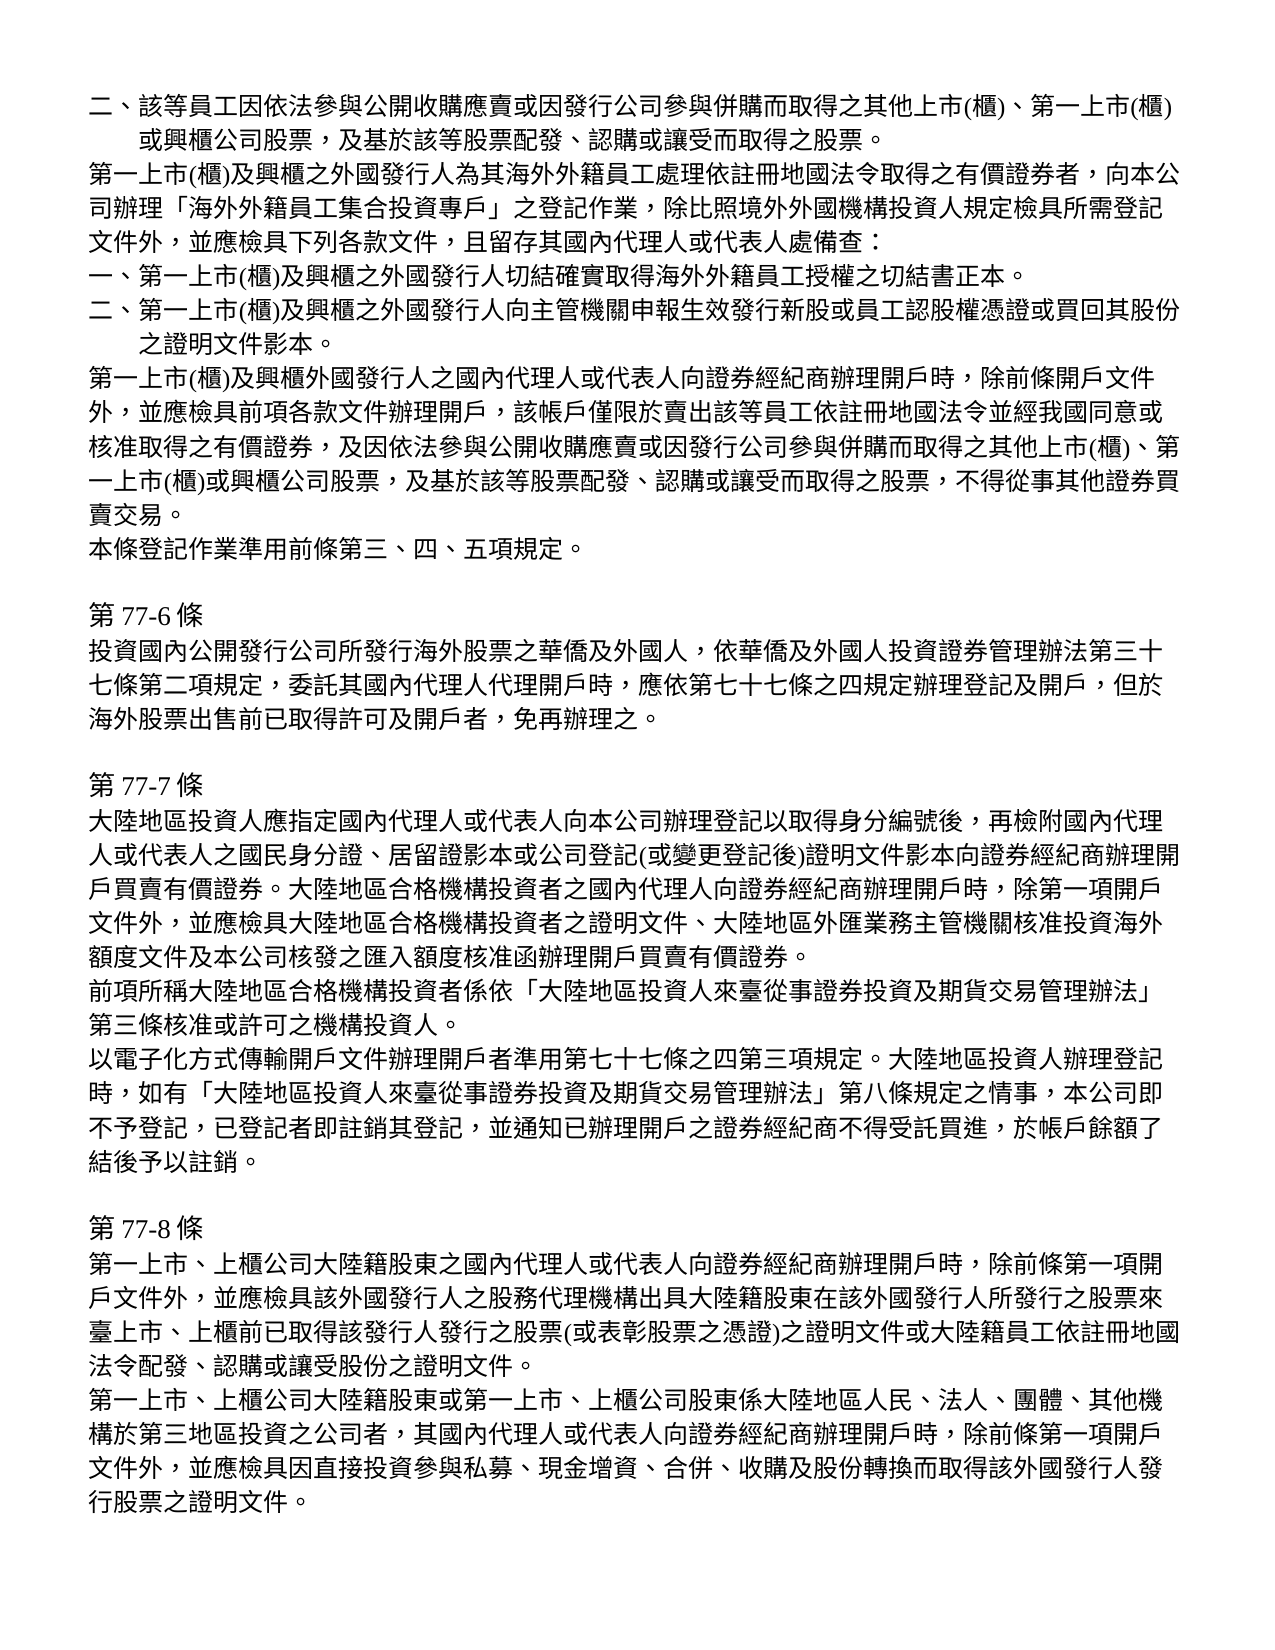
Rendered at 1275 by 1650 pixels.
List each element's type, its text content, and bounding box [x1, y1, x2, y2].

text 第一上市、上櫃公司大陸籍股東或第一上市、上櫃公司股東係大陸地區人民、法人、團體、其他機構於第三地區投資之公司者，其國內代理人或代表人向證券經紀商辦理開戶時，除前條第一項開戶文件外，並應檢具因直接投資參與私募、現金增資、合併、收購及股份轉換而取得該外國發行人發行股票之證明文件。 [88, 1383, 1186, 1519]
text 第77-8條 [88, 1209, 1186, 1246]
text 前項所稱大陸地區合格機構投資者係依「大陸地區投資人來臺從事證券投資及期貨交易管理辦法」第三條核准或許可之機構投資人。 [88, 974, 1186, 1042]
text 大陸地區投資人應指定國內代理人或代表人向本公司辦理登記以取得身分編號後，再檢附國內代理人或代表人之國民身分證、居留證影本或公司登記(或變更登記後)證明文件影本向證券經紀商辦理開戶買賣有價證券。大陸地區合格機構投資者之國內代理人向證券經紀商辦理開戶時，除第一項開戶文件外，並應檢具大陸地區合格機構投資者之證明文件、大陸地區外匯業務主管機關核准投資海外額度文件及本公司核發之匯入額度核准函辦理開戶買賣有價證券。 [88, 804, 1186, 974]
text 第一上市、上櫃公司大陸籍股東之國內代理人或代表人向證券經紀商辦理開戶時，除前條第一項開戶文件外，並應檢具該外國發行人之股務代理機構出具大陸籍股東在該外國發行人所發行之股票來臺上市、上櫃前已取得該發行人發行之股票(或表彰股票之憑證)之證明文件或大陸籍員工依註冊地國法令配發、認購或讓受股份之證明文件。 [88, 1246, 1186, 1383]
text 二、第一上市(櫃)及興櫃之外國發行人向主管機關申報生效發行新股或員工認股權憑證或買回其股份之證明文件影本。 [88, 293, 1186, 361]
text 本條登記作業準用前條第三、四、五項規定。 [88, 531, 1186, 565]
text 二、該等員工因依法參與公開收購應賣或因發行公司參與併購而取得之其他上市(櫃)、第一上市(櫃)或興櫃公司股票，及基於該等股票配發、認購或讓受而取得之股票。 [88, 88, 1186, 157]
text 一、第一上市(櫃)及興櫃之外國發行人切結確實取得海外外籍員工授權之切結書正本。 [88, 259, 1186, 293]
text 投資國內公開發行公司所發行海外股票之華僑及外國人，依華僑及外國人投資證券管理辦法第三十七條第二項規定，委託其國內代理人代理開戶時，應依第七十七條之四規定辦理登記及開戶，但於海外股票出售前已取得許可及開戶者，免再辦理之。 [88, 633, 1186, 736]
text 第一上市(櫃)及興櫃之外國發行人為其海外外籍員工處理依註冊地國法令取得之有價證券者，向本公司辦理「海外外籍員工集合投資專戶」之登記作業，除比照境外外國機構投資人規定檢具所需登記文件外，並應檢具下列各款文件，且留存其國內代理人或代表人處備查： [88, 157, 1186, 259]
text 以電子化方式傳輸開戶文件辦理開戶者準用第七十七條之四第三項規定。大陸地區投資人辦理登記時，如有「大陸地區投資人來臺從事證券投資及期貨交易管理辦法」第八條規定之情事，本公司即不予登記，已登記者即註銷其登記，並通知已辦理開戶之證券經紀商不得受託買進，於帳戶餘額了結後予以註銷。 [88, 1042, 1186, 1178]
text 第一上市(櫃)及興櫃外國發行人之國內代理人或代表人向證券經紀商辦理開戶時，除前條開戶文件外，並應檢具前項各款文件辦理開戶，該帳戶僅限於賣出該等員工依註冊地國法令並經我國同意或核准取得之有價證券，及因依法參與公開收購應賣或因發行公司參與併購而取得之其他上市(櫃)、第一上市(櫃)或興櫃公司股票，及基於該等股票配發、認購或讓受而取得之股票，不得從事其他證券買賣交易。 [88, 361, 1186, 531]
text 第77-6條 [88, 597, 1186, 633]
text 第77-7條 [88, 767, 1186, 804]
